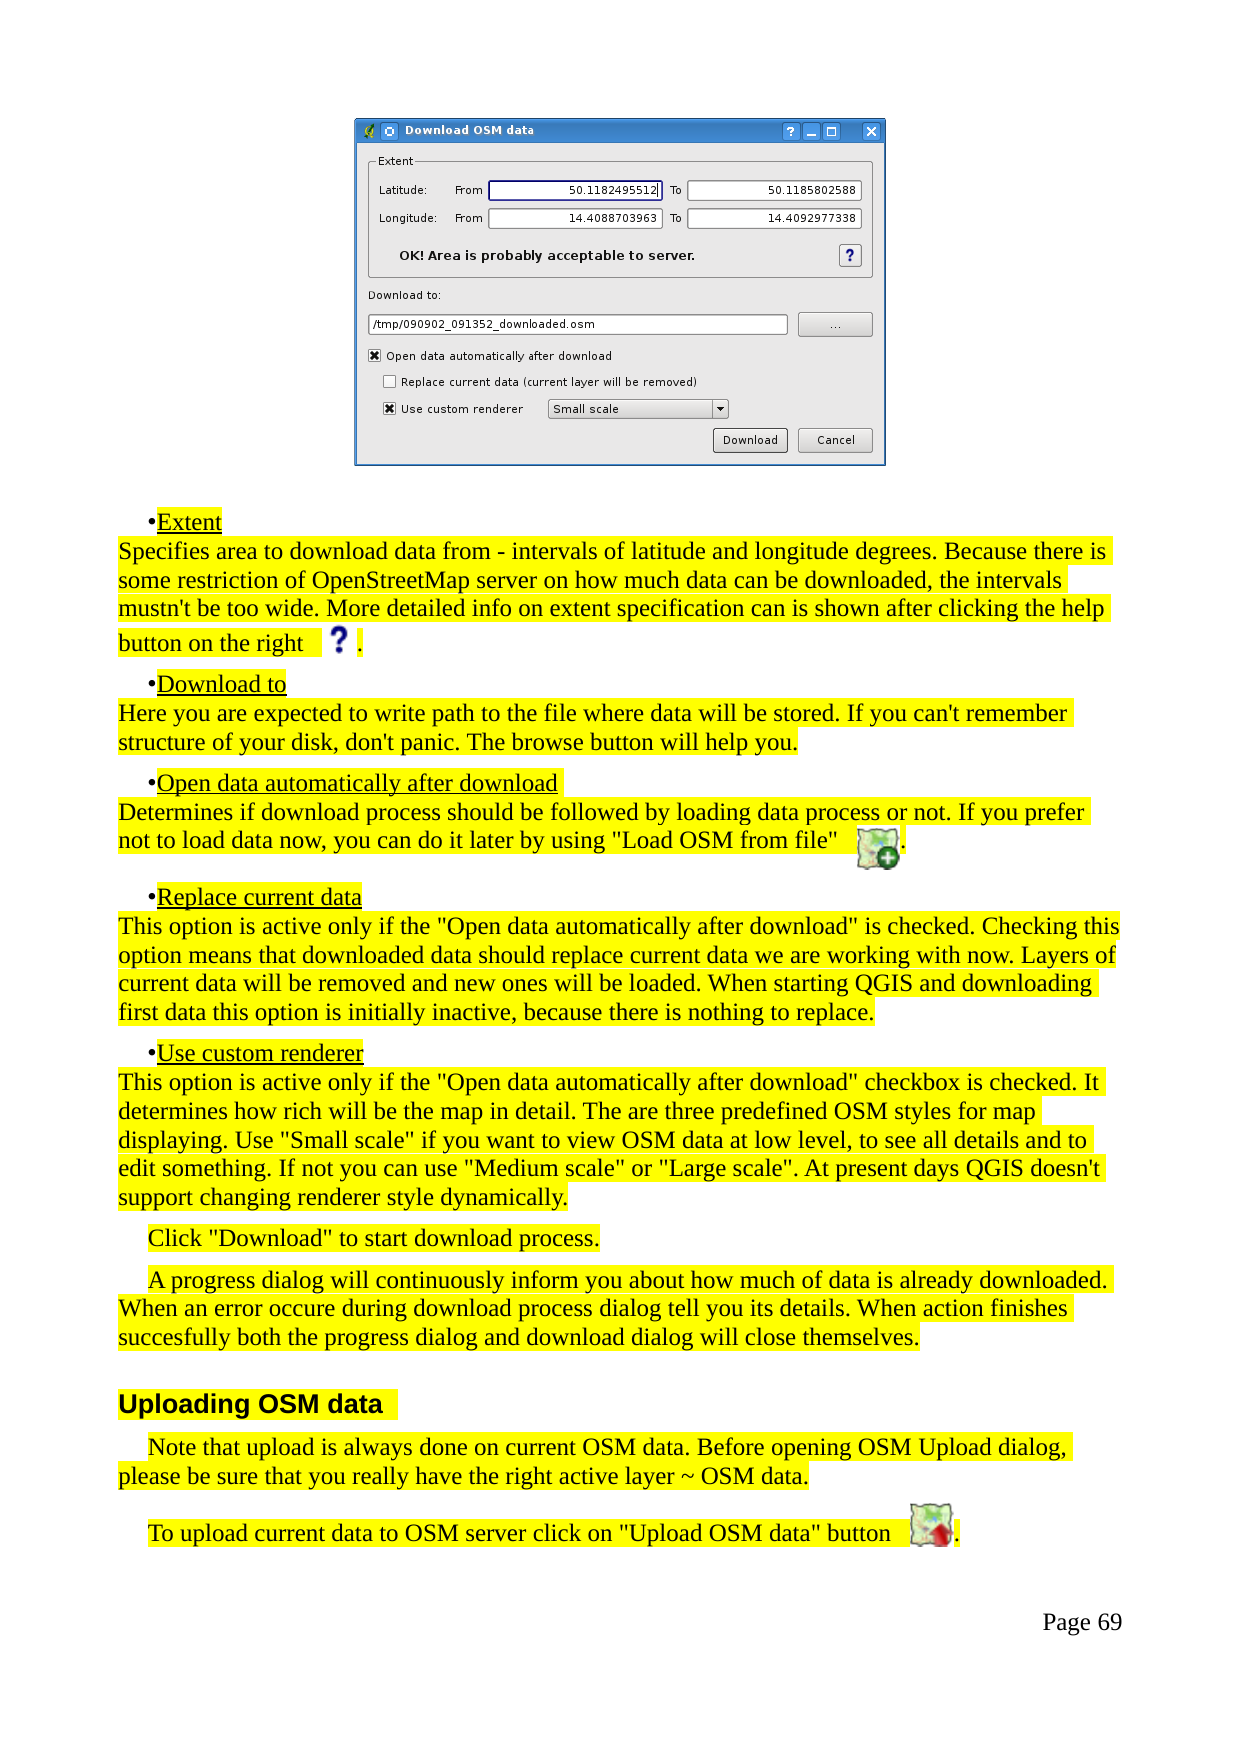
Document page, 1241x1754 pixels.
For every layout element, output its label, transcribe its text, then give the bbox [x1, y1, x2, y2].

list Extent Specifies area to download data from - intervals of latitude and longitude degrees. Because there is some restriction of OpenStreetMap server on how much data can be downloaded, the intervals mustn't be too wide. More detailed info on extent specification can is shown after clicking the help button on the right . [118, 507, 1122, 657]
text To upload current data to OSM server click on "Upload OSM data" button [118, 1502, 910, 1547]
text Click "Download" to start download process. [118, 1223, 1122, 1252]
text A progress dialog will continuously inform you about how much of data is already downloaded. When an error occure during download process dialog tell you its details. When action finishes succesfully both the progress dialog and download dialog will close themselves. [118, 1265, 1122, 1351]
list Open data automatically after download Determines if download process should be followed by loading data process or not. If you prefer not to load data now, you can do it later by using "Load OSM from file" . [118, 768, 1122, 870]
picture [322, 622, 357, 657]
text . [954, 1502, 1122, 1547]
text Note that upload is always done on current OSM data. Before opening OSM Upload dialog, please be sure that you really have the right active layer ~ OSM data. [118, 1432, 1122, 1490]
list Replace current data This option is active only if the "Open data automatically after download" is checked. Checking this option means that downloaded data should replace current data we are working with now. Layers of current data will be removed and new ones will be loaded. When starting QGIS and downloading first data this option is initially inactive, because there is nothing to replace. [118, 882, 1122, 1026]
picture [856, 827, 900, 870]
list Download to Here you are expected to write path to the file where data will be stored. If you can't remember structure of your disk, don't panic. The browse button will help you. [118, 669, 1122, 755]
subtitle Uploading OSM data [118, 1388, 1122, 1420]
picture [910, 1502, 954, 1547]
list Use custom renderer This option is active only if the "Open data automatically after download" checkbox is checked. It determines how rich will be the map in detail. The are three predefined OSM styles for map displaying. Use "Small scale" if you want to view OSM data at low level, to see all details and to edit something. If not you can use "Medium scale" or "Large scale". At present days QGIS doesn't support changing renderer style dynamically. [118, 1038, 1122, 1211]
picture [354, 118, 886, 466]
